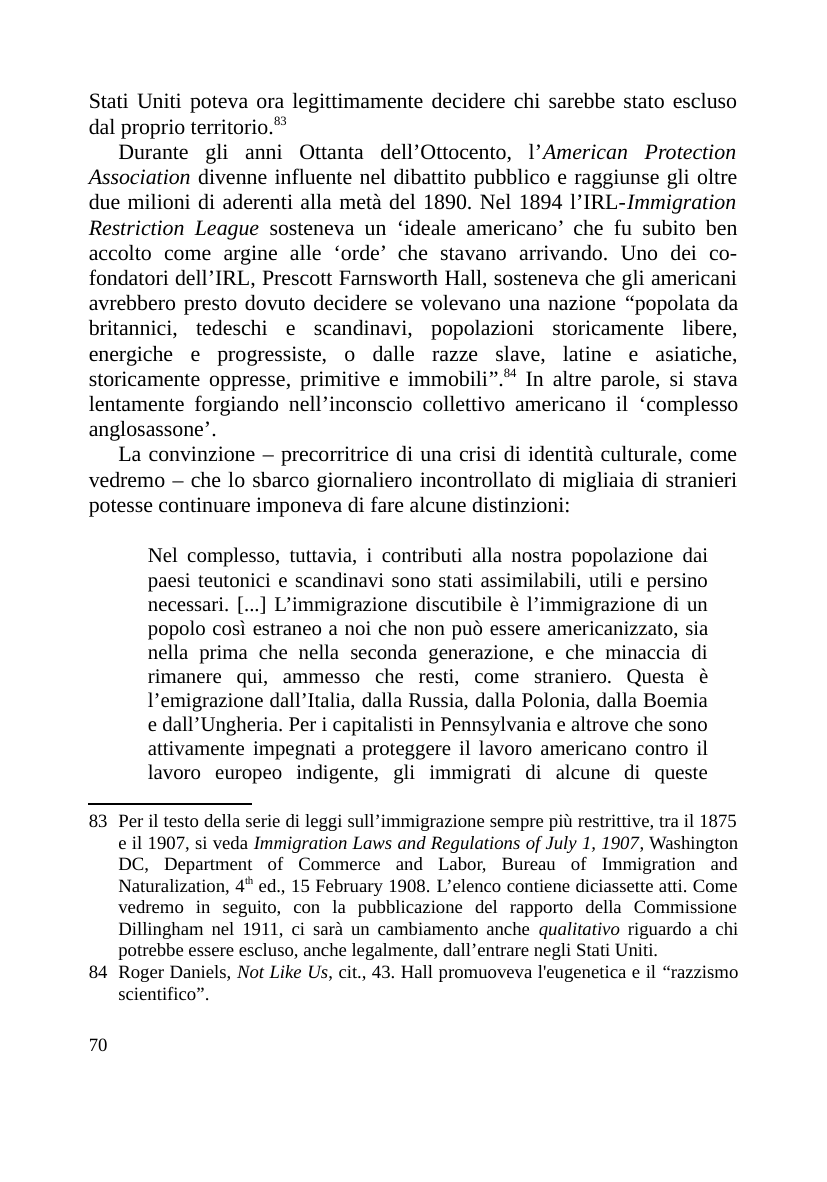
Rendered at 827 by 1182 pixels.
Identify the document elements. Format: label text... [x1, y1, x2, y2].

text Nel complesso, tuttavia, i contributi alla nostra popolazione dai paesi teutonici e scandinavi sono stati assimilabili, utili e persino necessari. [...] L’immigrazione discutibile è l’immigrazione di un popolo così estraneo a noi che non può essere americanizzato, sia nella prima che nella seconda generazione, e che minaccia di rimanere qui, ammesso che resti, come straniero. Questa è l’emigrazione dall’Italia, dalla Russia, dalla Polonia, dalla Boemia e dall’Ungheria. Per i capitalisti in Pennsylvania e altrove che sono attivamente impegnati a proteggere il lavoro americano contro il lavoro europeo indigente, gli immigrati di alcune di queste [148, 543, 709, 784]
text Roger Daniels, Not Like Us, cit., 43. Hall promuoveva l'eugenetica e il “razzismo scientifico”. [88, 961, 738, 1004]
text Durante gli anni Ottanta dell’Ottocento, l’American Protection Association divenne influente nel dibattito pubblico e raggiunse gli oltre due milioni di aderenti alla metà del 1890. Nel 1894 l’IRL-Immigration Restriction League sosteneva un ‘ideale americano’ che fu subito ben accolto come argine alle ‘orde’ che stavano arrivando. Uno dei co-fondatori dell’IRL, Prescott Farnsworth Hall, sosteneva che gli americani avrebbero presto dovuto decidere se volevano una nazione “popolata da britannici, tedeschi e scandinavi, popolazioni storicamente libere, energiche e progressiste, o dalle razze slave, latine e asiatiche, storicamente oppresse, primitive e immobili”. In altre parole, si stava lentamente forgiando nell’inconscio collettivo americano il ‘complesso anglosassone’. [88, 139, 738, 441]
text Stati Uniti poteva ora legittimamente decidere chi sarebbe stato escluso dal proprio territorio. [88, 88, 738, 139]
text La convinzione – precorritrice di una crisi di identità culturale, come vedremo – che lo sbarco giornaliero incontrollato di migliaia di stranieri potesse continuare imponeva di fare alcune distinzioni: [88, 441, 738, 517]
text Per il testo della serie di leggi sull’immigrazione sempre più restrittive, tra il 1875 e il 1907, si veda Immigration Laws and Regulations of July 1, 1907, Washington DC, Department of Commerce and Labor, Bureau of Immigration and Naturalization, 4th ed., 15 February 1908. L’elenco contiene diciassette atti. Come vedremo in seguito, con la pubblicazione del rapporto della Commissione Dillingham nel 1911, ci sarà un cambiamento anche qualitativo riguardo a chi potrebbe essere escluso, anche legalmente, dall’entrare negli Stati Uniti. [88, 810, 738, 961]
